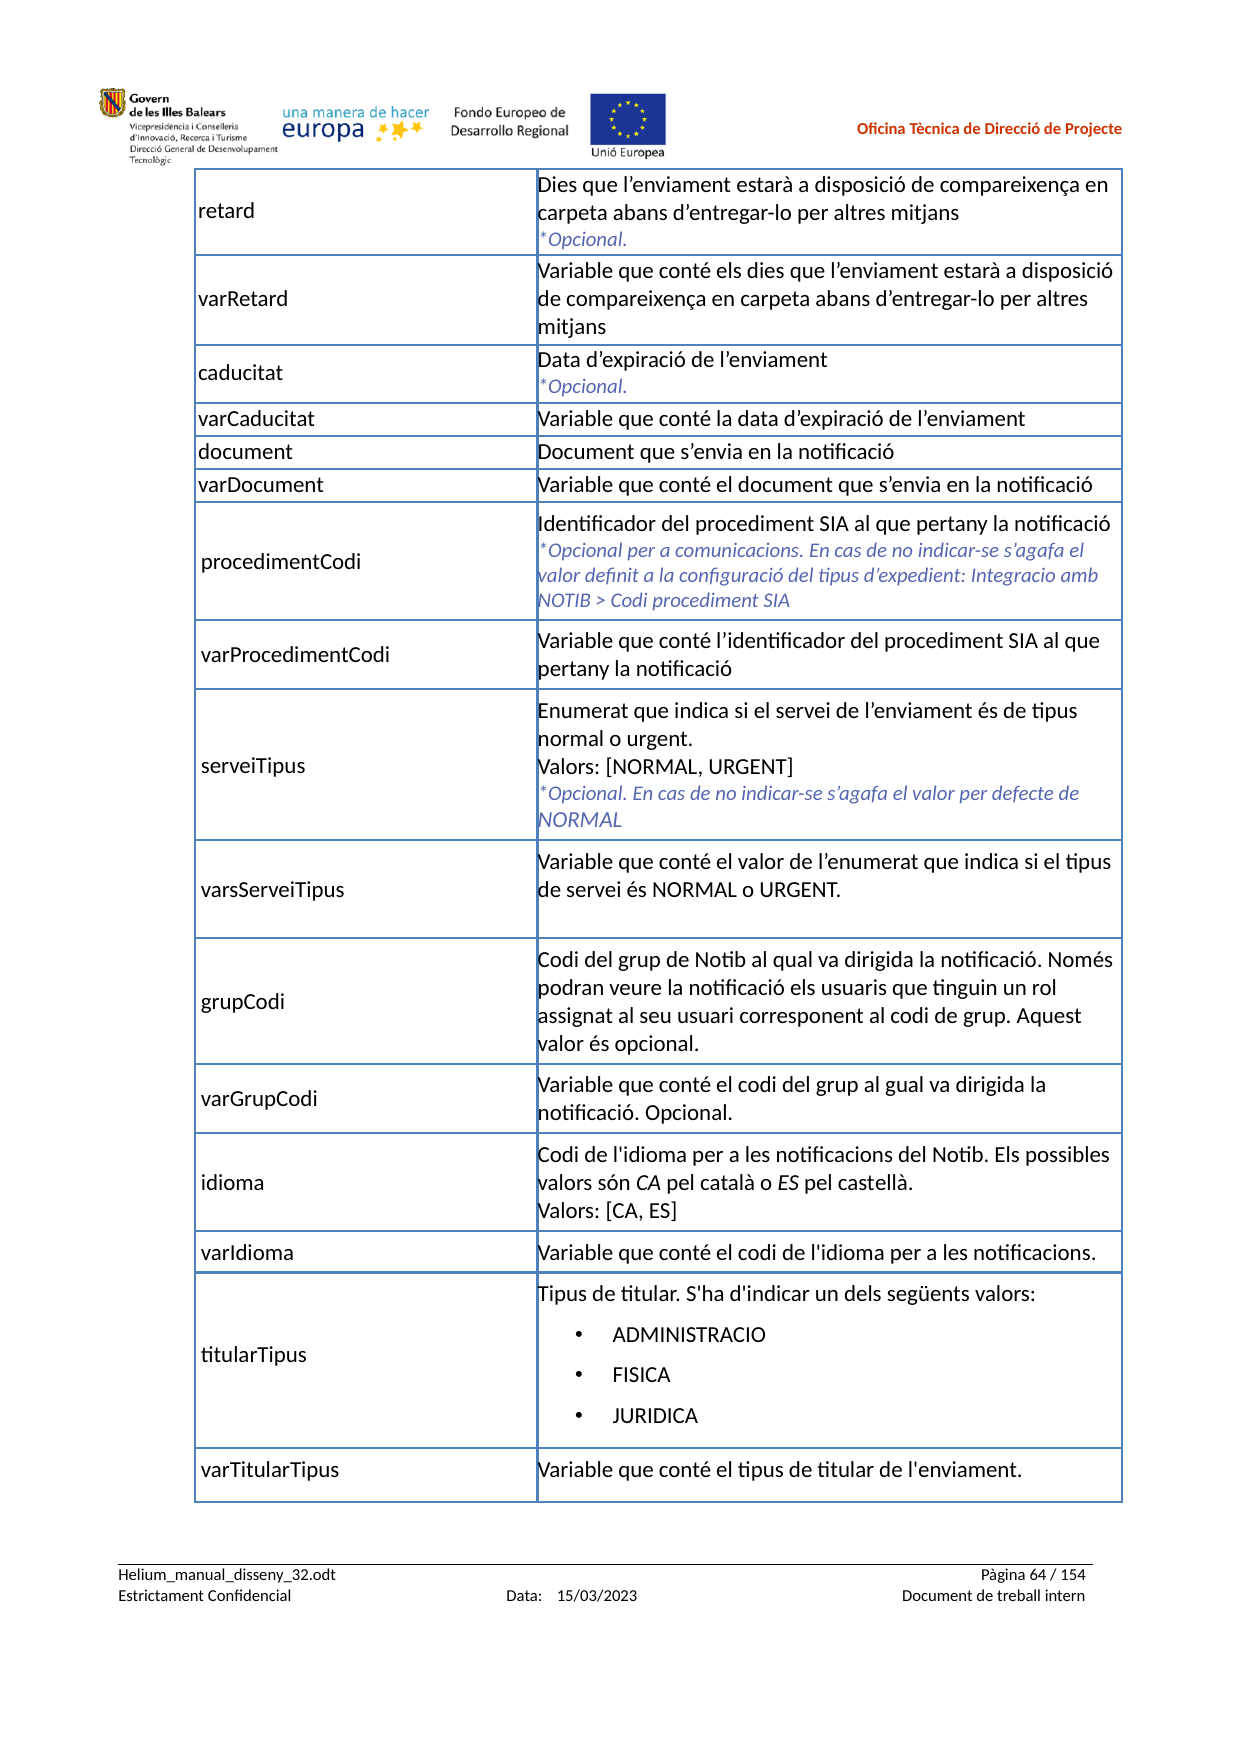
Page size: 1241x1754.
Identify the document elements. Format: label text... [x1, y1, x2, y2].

table_cell varProcedimentCodi [196, 621, 536, 688]
table_cell varCaducitat [196, 404, 536, 435]
table_cell Variable que conté el codi de l'idioma per a les notificacions. [539, 1232, 1121, 1271]
table_cell varDocument [196, 470, 536, 501]
table_cell retard [196, 170, 536, 254]
table_cell varsServeiTipus [196, 841, 536, 937]
table_cell caducitat [196, 346, 536, 402]
table_cell serveiTipus [196, 690, 536, 839]
table_cell varIdioma [196, 1232, 536, 1271]
table_cell varGrupCodi [196, 1065, 536, 1132]
table_cell Document que s’envia en la notificació [539, 437, 1121, 468]
table_cell Tipus de titular. S'ha d'indicar un dels següents valors: ADMINISTRACIO FISICA JURIDICA [539, 1274, 1121, 1447]
table_cell Enumerat que indica si el servei de l’enviament és de tipus normal o urgent. Valors: [NORMAL, URGENT] *Opcional. En cas de no indicar-se s’agafa el valor per defecte de NORMAL [539, 690, 1121, 839]
table_cell idioma [196, 1134, 536, 1230]
table_cell procedimentCodi [196, 503, 536, 619]
table_cell document [196, 437, 536, 468]
table_cell titularTipus [196, 1274, 536, 1447]
table_cell Identificador del procediment SIA al que pertany la notificació *Opcional per a comunicacions. En cas de no indicar-se s’agafa el valor definit a la configuració del tipus d’expedient: Integracio amb NOTIB > Codi procediment SIA [539, 503, 1121, 619]
table_cell Variable que conté l’identificador del procediment SIA al que pertany la notificació [539, 621, 1121, 688]
table_cell Codi del grup de Notib al qual va dirigida la notificació. Només podran veure la notificació els usuaris que tinguin un rol assignat al seu usuari corresponent al codi de grup. Aquest valor és opcional. [539, 939, 1121, 1063]
table_cell varTitularTipus [196, 1449, 536, 1501]
table_cell Variable que conté el valor de l’enumerat que indica si el tipus de servei és NORMAL o URGENT. [539, 841, 1121, 937]
table_cell grupCodi [196, 939, 536, 1063]
table_cell Variable que conté el tipus de titular de l'enviament. [539, 1449, 1121, 1501]
table_cell Variable que conté el document que s’envia en la notificació [539, 470, 1121, 501]
table_cell Dies que l’enviament estarà a disposició de compareixença en carpeta abans d’entregar-lo per altres mitjans *Opcional. [539, 170, 1121, 254]
table_cell varRetard [196, 256, 536, 343]
table_cell Codi de l'idioma per a les notificacions del Notib. Els possibles valors són CA pel català o ES pel castellà. Valors: [CA, ES] [539, 1134, 1121, 1230]
table_cell Variable que conté el codi del grup al gual va dirigida la notificació. Opcional. [539, 1065, 1121, 1132]
table_cell Data d’expiració de l’enviament *Opcional. [539, 346, 1121, 402]
picture [99, 87, 668, 166]
table_cell Variable que conté els dies que l’enviament estarà a disposició de compareixença en carpeta abans d’entregar-lo per altres mitjans [539, 256, 1121, 343]
table_cell Variable que conté la data d’expiració de l’enviament [539, 404, 1121, 435]
